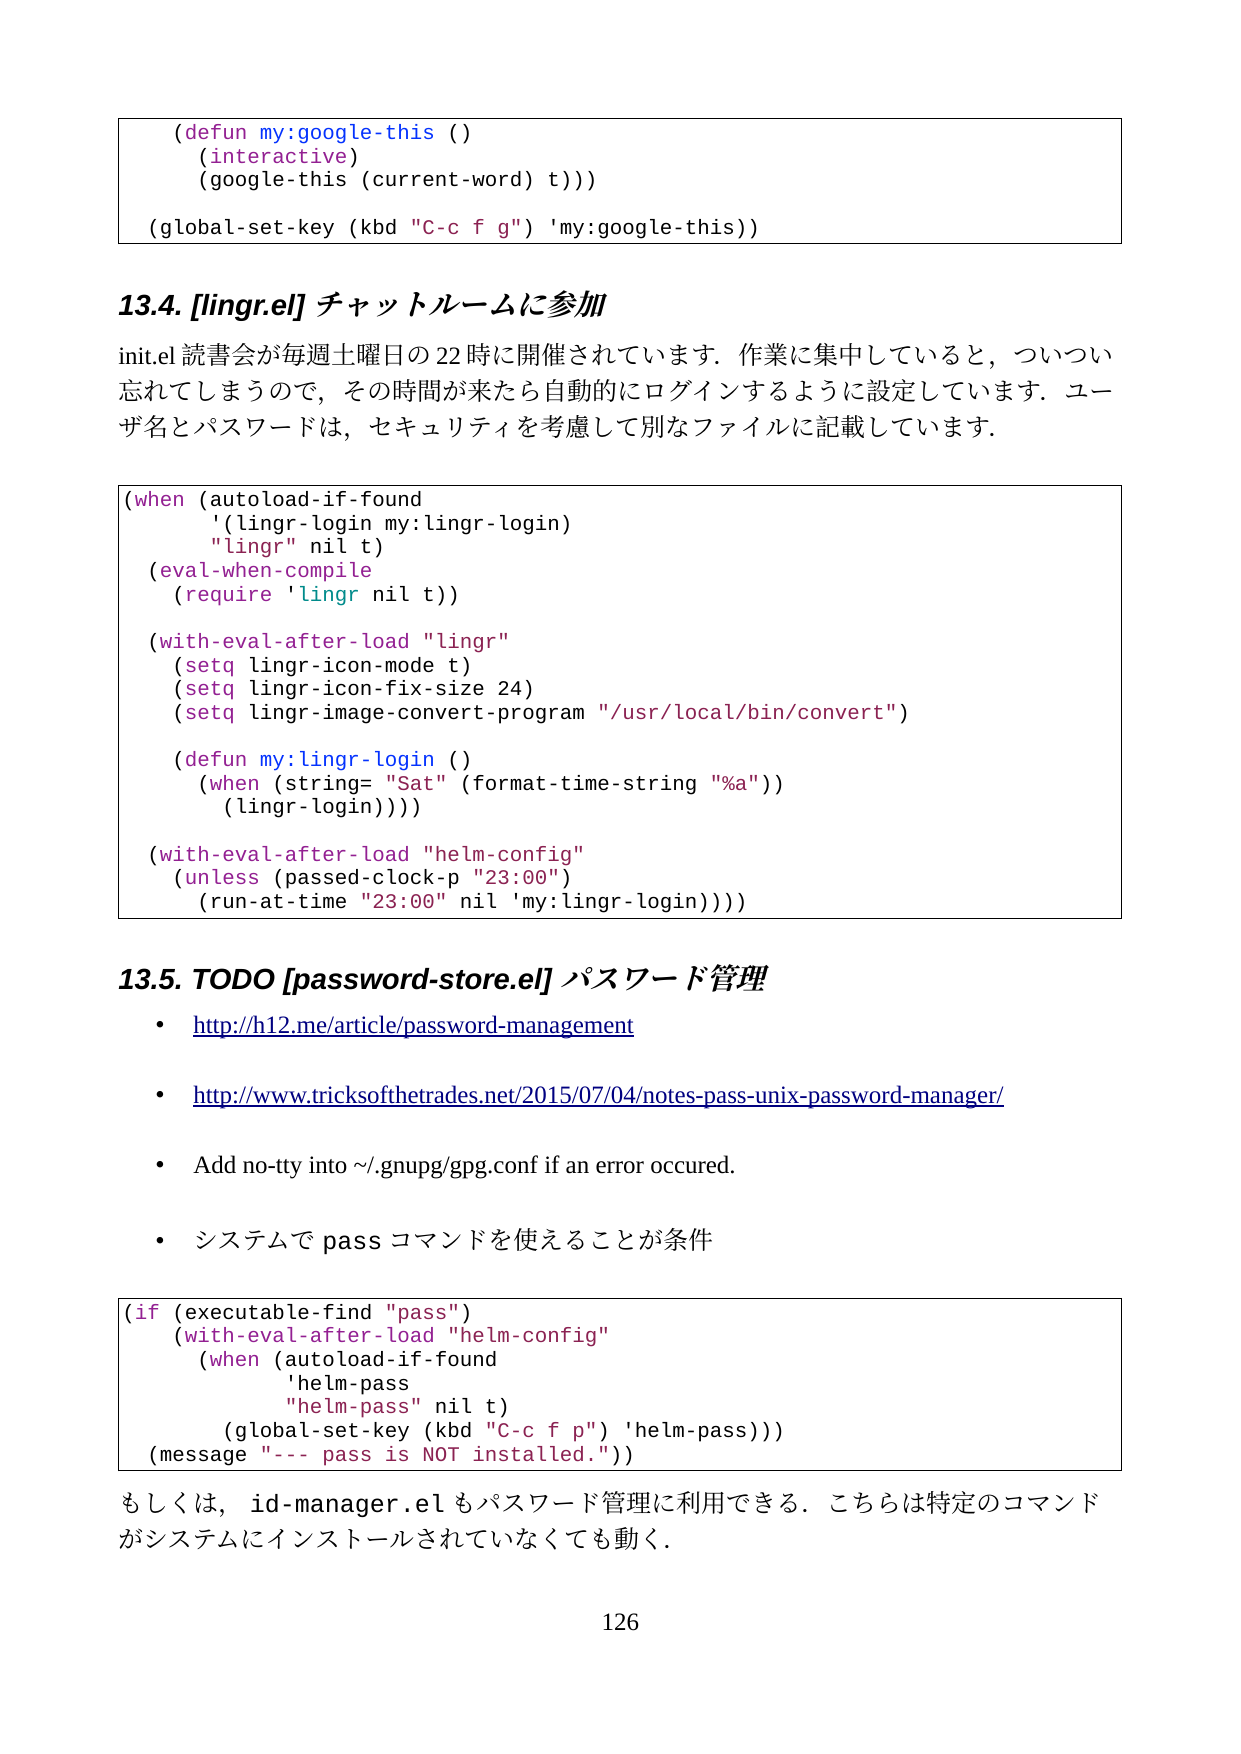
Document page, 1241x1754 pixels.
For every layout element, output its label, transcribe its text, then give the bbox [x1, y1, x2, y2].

text '(lingr-login my:lingr-login) [119, 509, 1121, 532]
text (require 'lingr nil t)) [119, 580, 1121, 603]
text (setq lingr-icon-mode t) [119, 651, 1121, 674]
text (with-eval-after-load "helm-config" [119, 1322, 1121, 1345]
list http://h12.me/article/password-management [156, 1010, 1122, 1068]
text 'helm-pass [119, 1369, 1121, 1392]
text (if (executable-find "pass") [119, 1299, 1121, 1322]
text init.el読書会が毎週土曜日の22時に開催されています．作業に集中していると，ついつい忘れてしまうので，その時間が来たら自動的にログインするように設定しています．ユーザ名とパスワードは，セキュリティを考慮して別なファイルに記載しています． [118, 336, 1122, 473]
text (global-set-key (kbd "C-c f g") 'my:google-this)) [119, 213, 1121, 243]
text (setq lingr-image-convert-program "/usr/local/bin/convert") [119, 698, 1121, 722]
list Add no-tty into ~/.gnupg/gpg.conf if an error occured. [156, 1150, 1122, 1208]
subtitle [lingr.el] チャットルームに参加 [118, 282, 1122, 323]
text (message "--- pass is NOT installed.")) [119, 1440, 1121, 1470]
text (interactive) [119, 142, 1121, 165]
text (defun my:lingr-login () [119, 745, 1121, 769]
text (with-eval-after-load "lingr" [119, 627, 1121, 651]
text (when (string= "Sat" (format-time-string "%a")) [119, 769, 1121, 792]
text "lingr" nil t) [119, 532, 1121, 556]
text もしくは， id-manager.el もパスワード管理に利用できる．こちらは特定のコマンドがシステムにインストールされていなくても動く． [118, 1484, 1122, 1556]
text (when (autoload-if-found [119, 486, 1121, 509]
text (global-set-key (kbd "C-c f p") 'helm-pass))) [119, 1416, 1121, 1440]
text (google-this (current-word) t))) [119, 165, 1121, 189]
text (defun my:google-this () [119, 119, 1121, 142]
text (setq lingr-icon-fix-size 24) [119, 674, 1121, 698]
text (with-eval-after-load "helm-config" [119, 840, 1121, 863]
text (when (autoload-if-found [119, 1345, 1121, 1369]
subtitle TODO [password-store.el] パスワード管理 [118, 956, 1122, 998]
list http://www.tricksofthetrades.net/2015/07/04/notes-pass-unix-password-manager/ [156, 1080, 1122, 1138]
list システムで pass コマンドを使えることが条件 [156, 1220, 1122, 1285]
text (run-at-time "23:00" nil 'my:lingr-login)))) [119, 887, 1121, 918]
text "helm-pass" nil t) [119, 1392, 1121, 1416]
text (unless (passed-clock-p "23:00") [119, 863, 1121, 887]
text (eval-when-compile [119, 556, 1121, 580]
text (lingr-login)))) [119, 792, 1121, 816]
